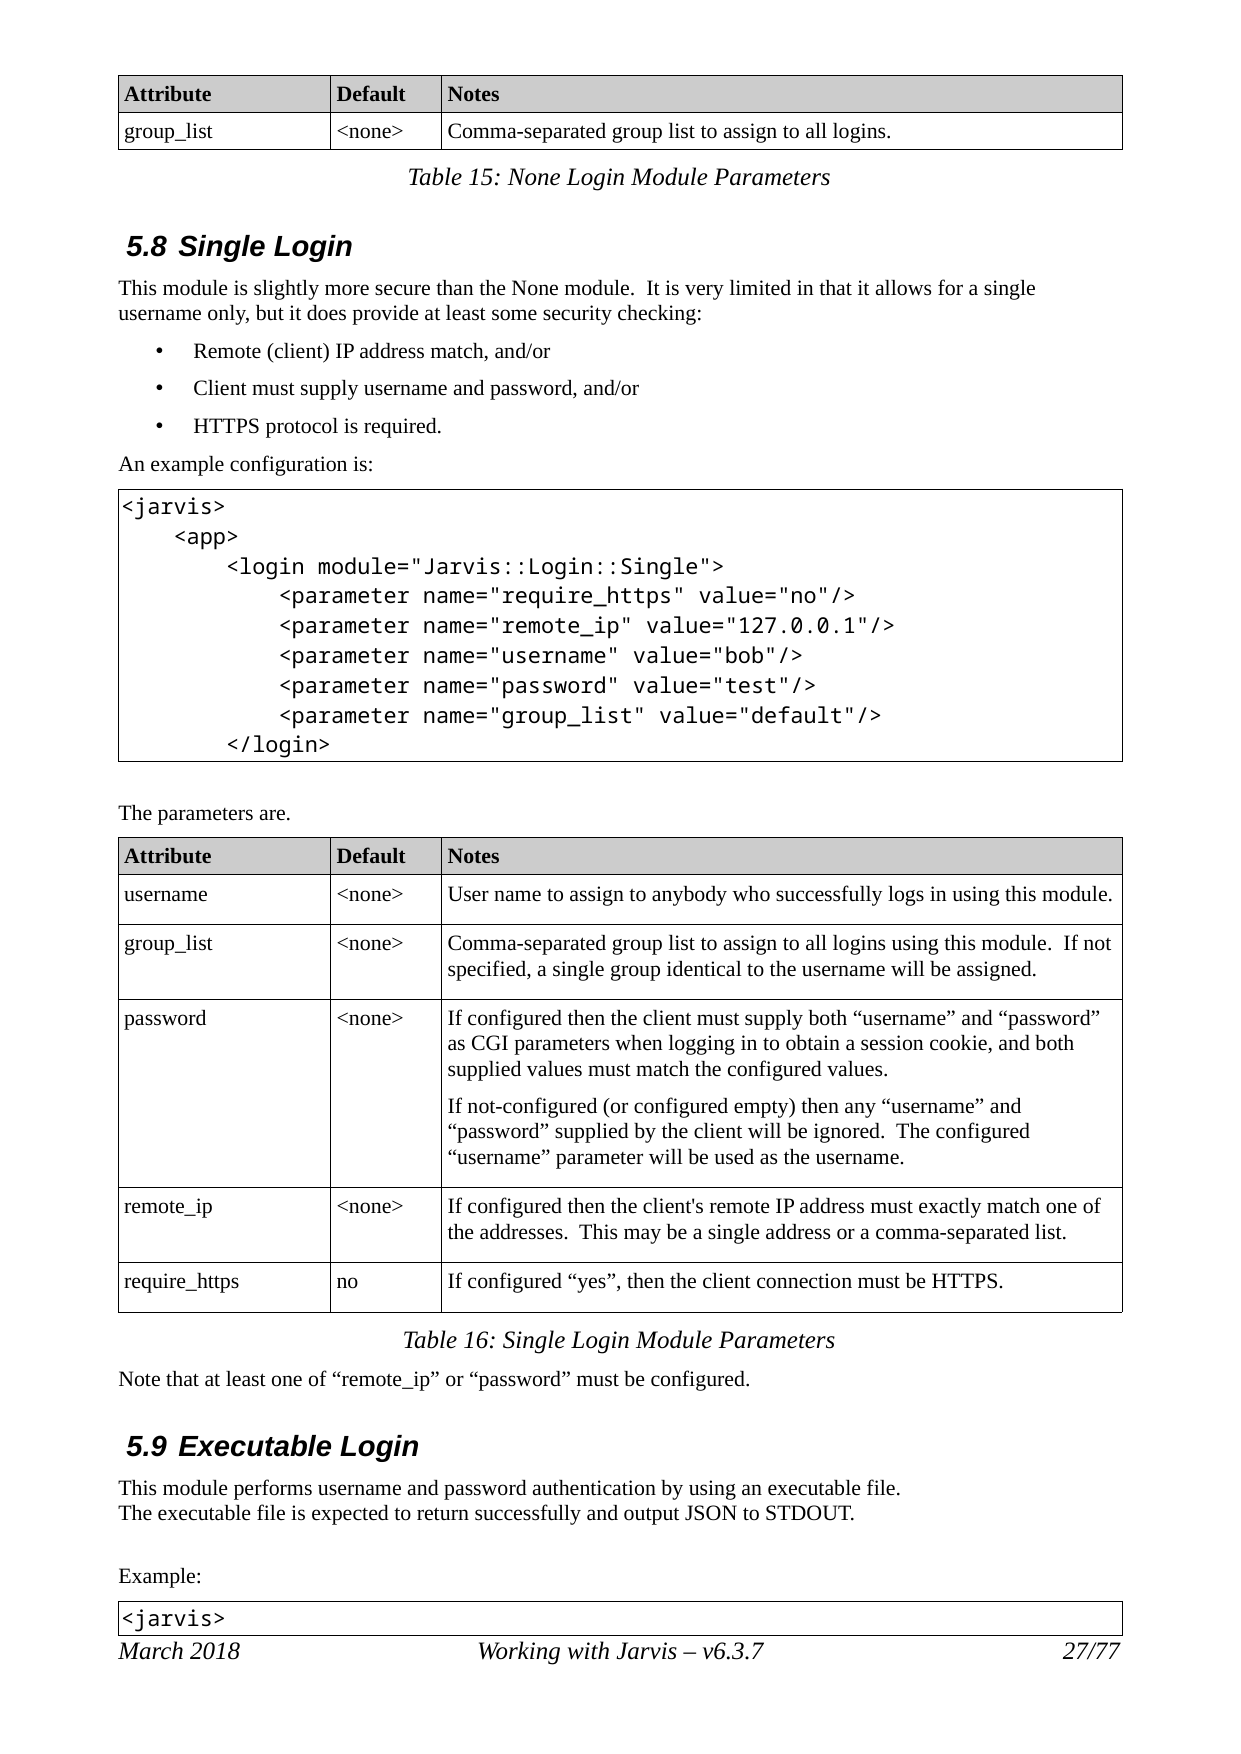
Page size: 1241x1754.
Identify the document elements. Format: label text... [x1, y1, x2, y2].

table_cell <none> [331, 113, 441, 149]
text Table 16: Single Login Module Parameters [118, 1325, 1122, 1353]
text This module performs username and password authentication by using an executable file. The executable file is expected to return successfully and output JSON to STDOUT. [118, 1475, 1122, 1525]
table_cell <none> [331, 925, 441, 999]
text <login module="Jarvis::Login::Single"> [119, 548, 1122, 578]
text <app> [119, 518, 1122, 548]
text <parameter name="remote_ip" value="127.0.0.1"/> [119, 608, 1122, 637]
text <parameter name="group_list" value="default"/> [119, 697, 1122, 727]
table_cell group_list [119, 113, 330, 149]
text <jarvis> [119, 490, 1122, 518]
table_header Notes [442, 838, 1122, 874]
text <parameter name="require_https" value="no"/> [119, 578, 1122, 608]
table_cell require_https [119, 1263, 330, 1312]
list HTTPS protocol is required. [156, 413, 1122, 438]
table_cell <none> [331, 1000, 441, 1187]
list Remote (client) IP address match, and/or [156, 338, 1122, 363]
subtitle Single Login [118, 229, 1122, 262]
table_cell remote_ip [119, 1188, 330, 1262]
table_cell User name to assign to anybody who successfully logs in using this module. [442, 875, 1122, 924]
table_cell password [119, 1000, 330, 1187]
text <parameter name="password" value="test"/> [119, 667, 1122, 697]
text The parameters are. [118, 799, 1122, 825]
subtitle Executable Login [118, 1429, 1122, 1462]
table_cell Comma-separated group list to assign to all logins using this module. If not specified, a single group identical to the username will be assigned. [442, 925, 1122, 999]
table_cell <none> [331, 1188, 441, 1262]
table_cell If configured “yes”, then the client connection must be HTTPS. [442, 1263, 1122, 1312]
table_cell Comma-separated group list to assign to all logins. [442, 113, 1122, 149]
text Note that at least one of “remote_ip” or “password” must be configured. [118, 1366, 1122, 1391]
table_cell username [119, 875, 330, 924]
table_cell no [331, 1263, 441, 1312]
table_header Default [331, 76, 441, 112]
text <jarvis> [119, 1602, 1122, 1635]
table_header Attribute [119, 76, 330, 112]
table_header Attribute [119, 838, 330, 874]
table_header Default [331, 838, 441, 874]
text </login> [119, 727, 1122, 761]
table_cell If configured then the client must supply both “username” and “password” as CGI parameters when logging in to obtain a session cookie, and both supplied values must match the configured values. If not-configured (or configured empty) then any “username” and “password” supplied by the client will be ignored. The configured “username” parameter will be used as the username. [442, 1000, 1122, 1187]
text Table 15: None Login Module Parameters [118, 162, 1122, 191]
table_cell <none> [331, 875, 441, 924]
table_cell If configured then the client's remote IP address must exactly match one of the addresses. This may be a single address or a comma-separated list. [442, 1188, 1122, 1262]
table_cell group_list [119, 925, 330, 999]
list Client must supply username and password, and/or [156, 375, 1122, 401]
text An example configuration is: [118, 451, 1122, 476]
text Example: [118, 1538, 1122, 1588]
text This module is slightly more secure than the None module. It is very limited in that it allows for a single username only, but it does provide at least some security checking: [118, 275, 1122, 325]
table_header Notes [442, 76, 1122, 112]
text <parameter name="username" value="bob"/> [119, 637, 1122, 667]
